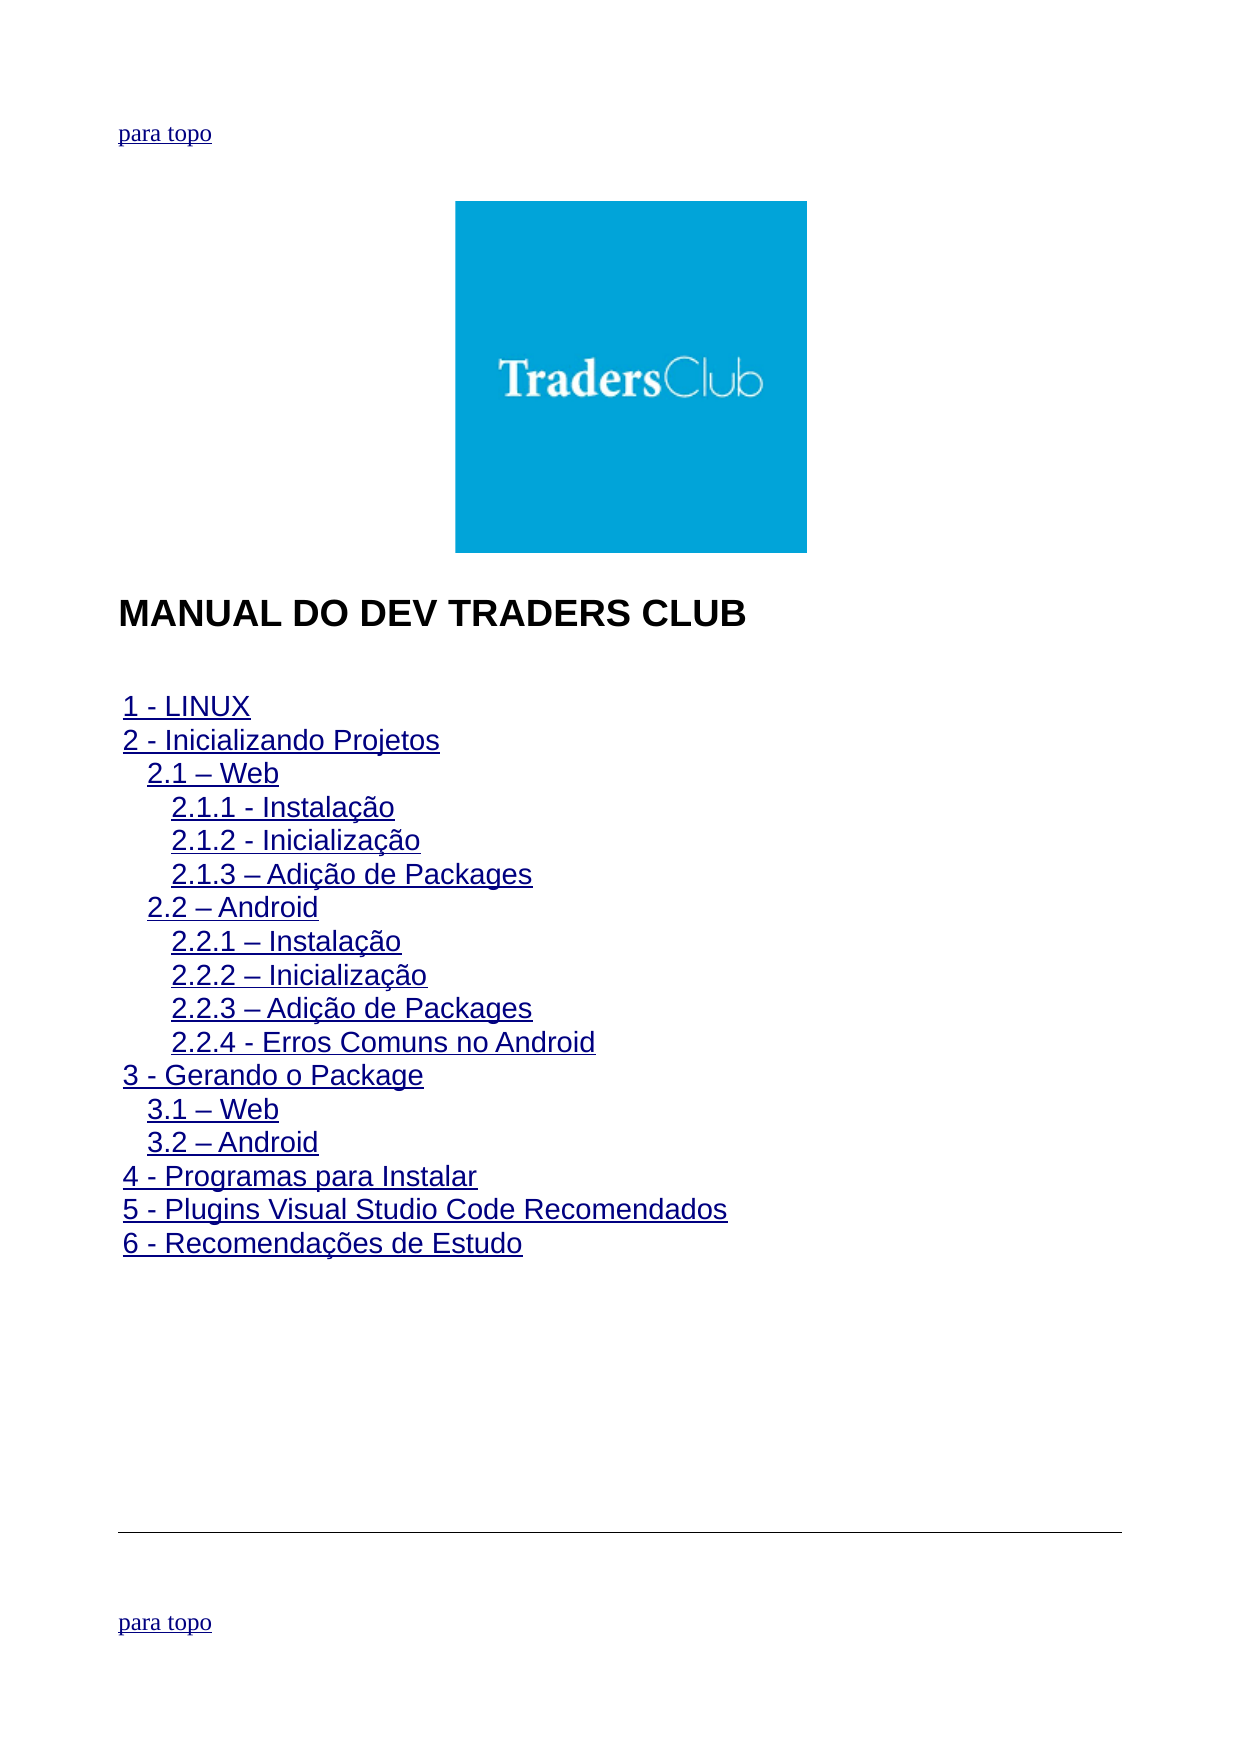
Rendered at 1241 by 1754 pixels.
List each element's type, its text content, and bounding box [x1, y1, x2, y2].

picture [547, 371, 570, 397]
picture [710, 373, 728, 397]
picture [623, 371, 642, 396]
picture [571, 358, 597, 397]
picture [738, 358, 763, 397]
picture [729, 373, 734, 394]
text 1 - LINUX 2 - Inicializando Projetos 2.1 – Web 2.1.1 - Instalação 2.1.2 - Inicialização 2.1.3 – Adição de Packages 2.2 – Android 2.2.1 – Instalação 2.2.2 – Inicialização 2.2.3 – Adição de Packages 2.2.4 - Erros Comuns no Android 3 - Gerando o Package 3.1 – Web 3.2 – Android 4 - Programas para Instalar 5 - Plugins Visual Studio Code Recomendados 6 - Recomendações de Estudo [118, 647, 1122, 1532]
picture [690, 358, 698, 363]
picture [665, 356, 692, 397]
subtitle MANUAL DO DEV TRADERS CLUB [118, 590, 1122, 634]
picture [526, 371, 545, 396]
picture [644, 370, 661, 397]
picture [499, 359, 528, 396]
picture [599, 370, 620, 397]
